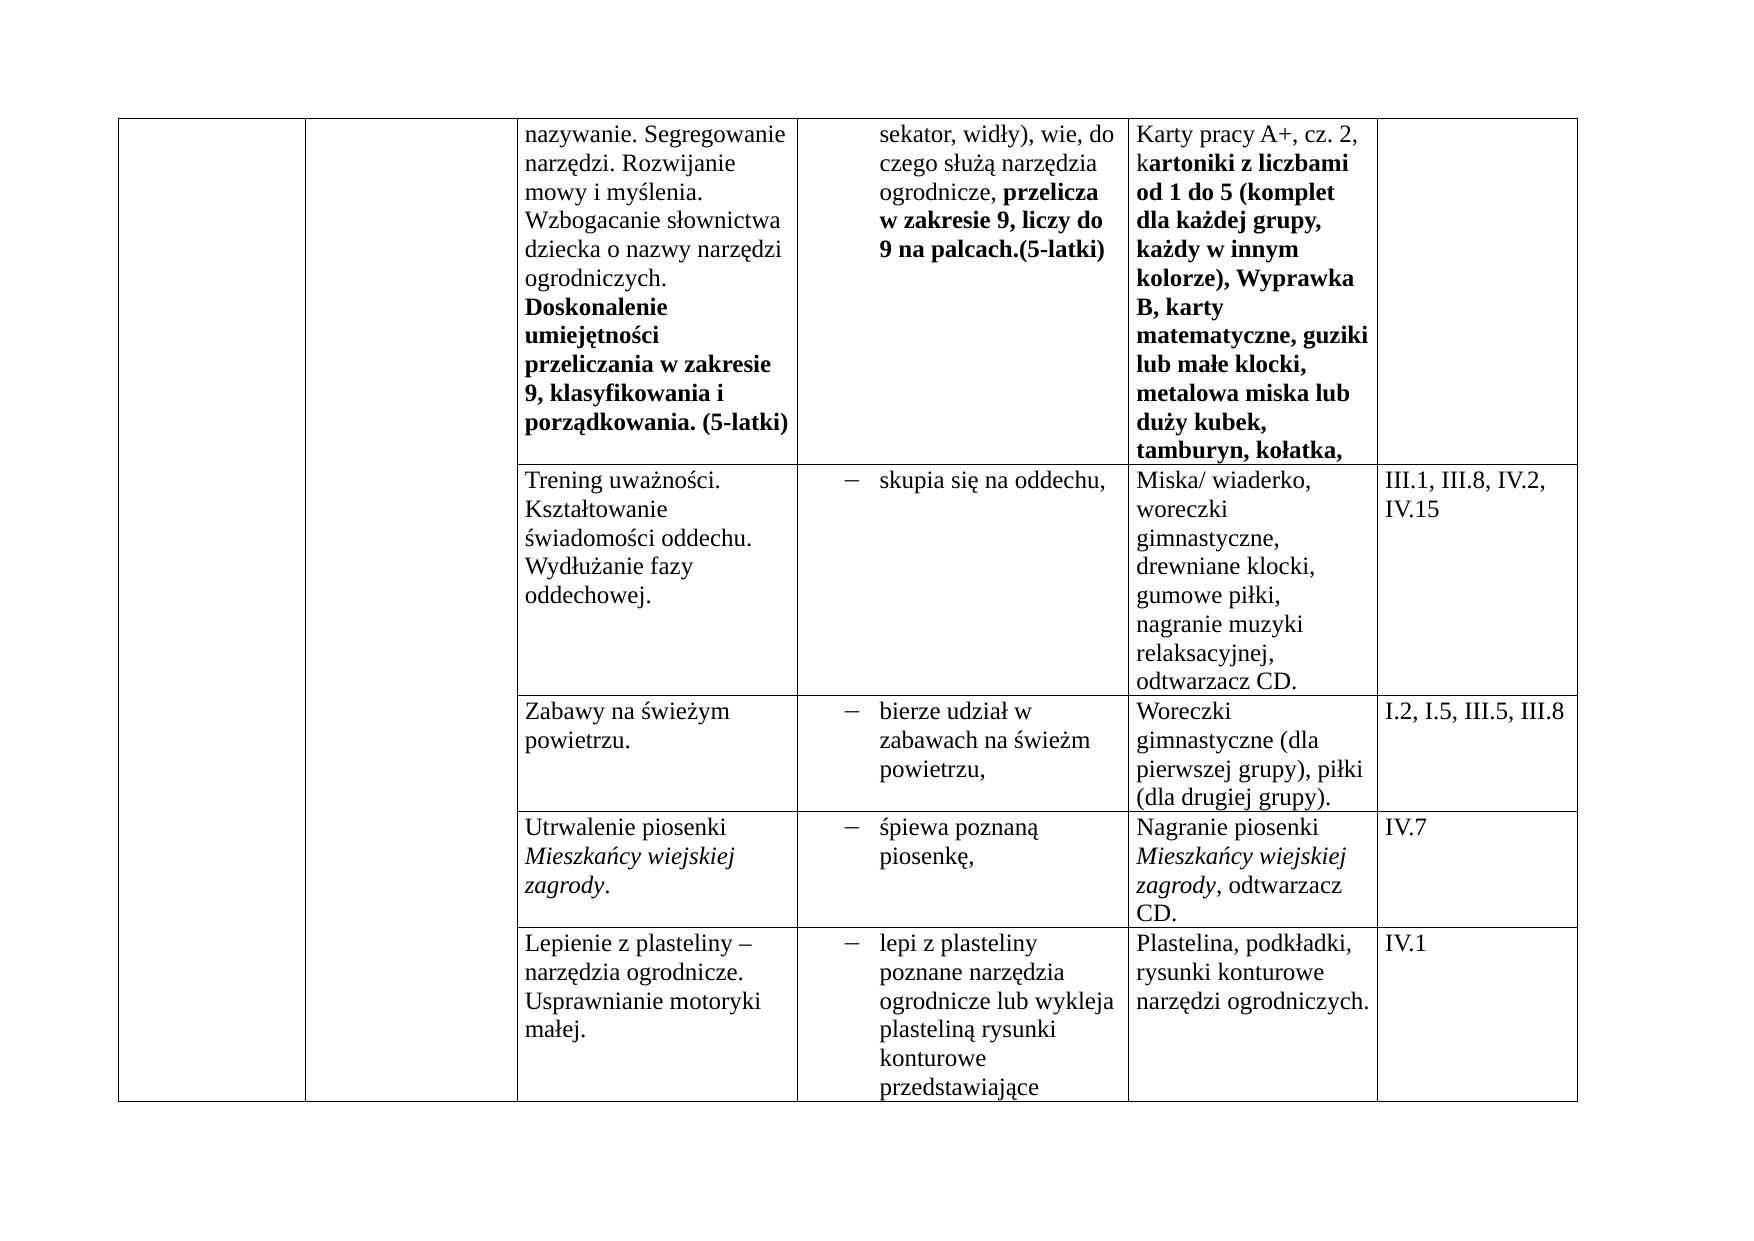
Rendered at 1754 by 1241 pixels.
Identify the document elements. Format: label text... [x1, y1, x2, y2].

table_cell Plastelina, podkładki, rysunki konturowe narzędzi ogrodniczych. [1129, 928, 1377, 1101]
table_cell śpiewa poznaną piosenkę, [798, 812, 1128, 927]
table_cell Zabawy na świeżym powietrzu. [518, 696, 797, 811]
table_cell Utrwalenie piosenki Mieszkańcy wiejskiej zagrody. [518, 812, 797, 927]
table_cell III.1, III.8, IV.2, IV.15 [1378, 465, 1577, 695]
table_cell Woreczki gimnastyczne (dla pierwszej grupy), piłki (dla drugiej grupy). [1129, 696, 1377, 811]
table_cell sekator, widły), wie, do czego służą narzędzia ogrodnicze, przelicza w zakresie 9, liczy do 9 na palcach.(5-latki) [798, 119, 1128, 464]
table_cell Trening uważności. Kształtowanie świadomości oddechu. Wydłużanie fazy oddechowej. [518, 465, 797, 695]
table_cell [1378, 119, 1577, 464]
table_cell IV.7 [1378, 812, 1577, 927]
table_cell lepi z plasteliny poznane narzędzia ogrodnicze lub wykleja plasteliną rysunki konturowe przedstawiające [798, 928, 1128, 1101]
table_cell nazywanie. Segregowanie narzędzi. Rozwijanie mowy i myślenia. Wzbogacanie słownictwa dziecka o nazwy narzędzi ogrodniczych. Doskonalenie umiejętności przeliczania w zakresie 9, klasyfikowania i porządkowania. (5-latki) [518, 119, 797, 464]
table_cell Lepienie z plasteliny – narzędzia ogrodnicze. Usprawnianie motoryki małej. [518, 928, 797, 1101]
table_cell I.2, I.5, III.5, III.8 [1378, 696, 1577, 811]
table_cell skupia się na oddechu, [798, 465, 1128, 695]
table_cell Nagranie piosenki Mieszkańcy wiejskiej zagrody, odtwarzacz CD. [1129, 812, 1377, 927]
table_cell Karty pracy A+, cz. 2, kartoniki z liczbami od 1 do 5 (komplet dla każdej grupy, każdy w innym kolorze), Wyprawka B, karty matematyczne, guziki lub małe klocki, metalowa miska lub duży kubek, tamburyn, kołatka, [1129, 119, 1377, 464]
table_cell Miska/ wiaderko, woreczki gimnastyczne, drewniane klocki, gumowe piłki, nagranie muzyki relaksacyjnej, odtwarzacz CD. [1129, 465, 1377, 695]
table_cell bierze udział w zabawach na świeżm powietrzu, [798, 696, 1128, 811]
table_cell IV.1 [1378, 928, 1577, 1101]
